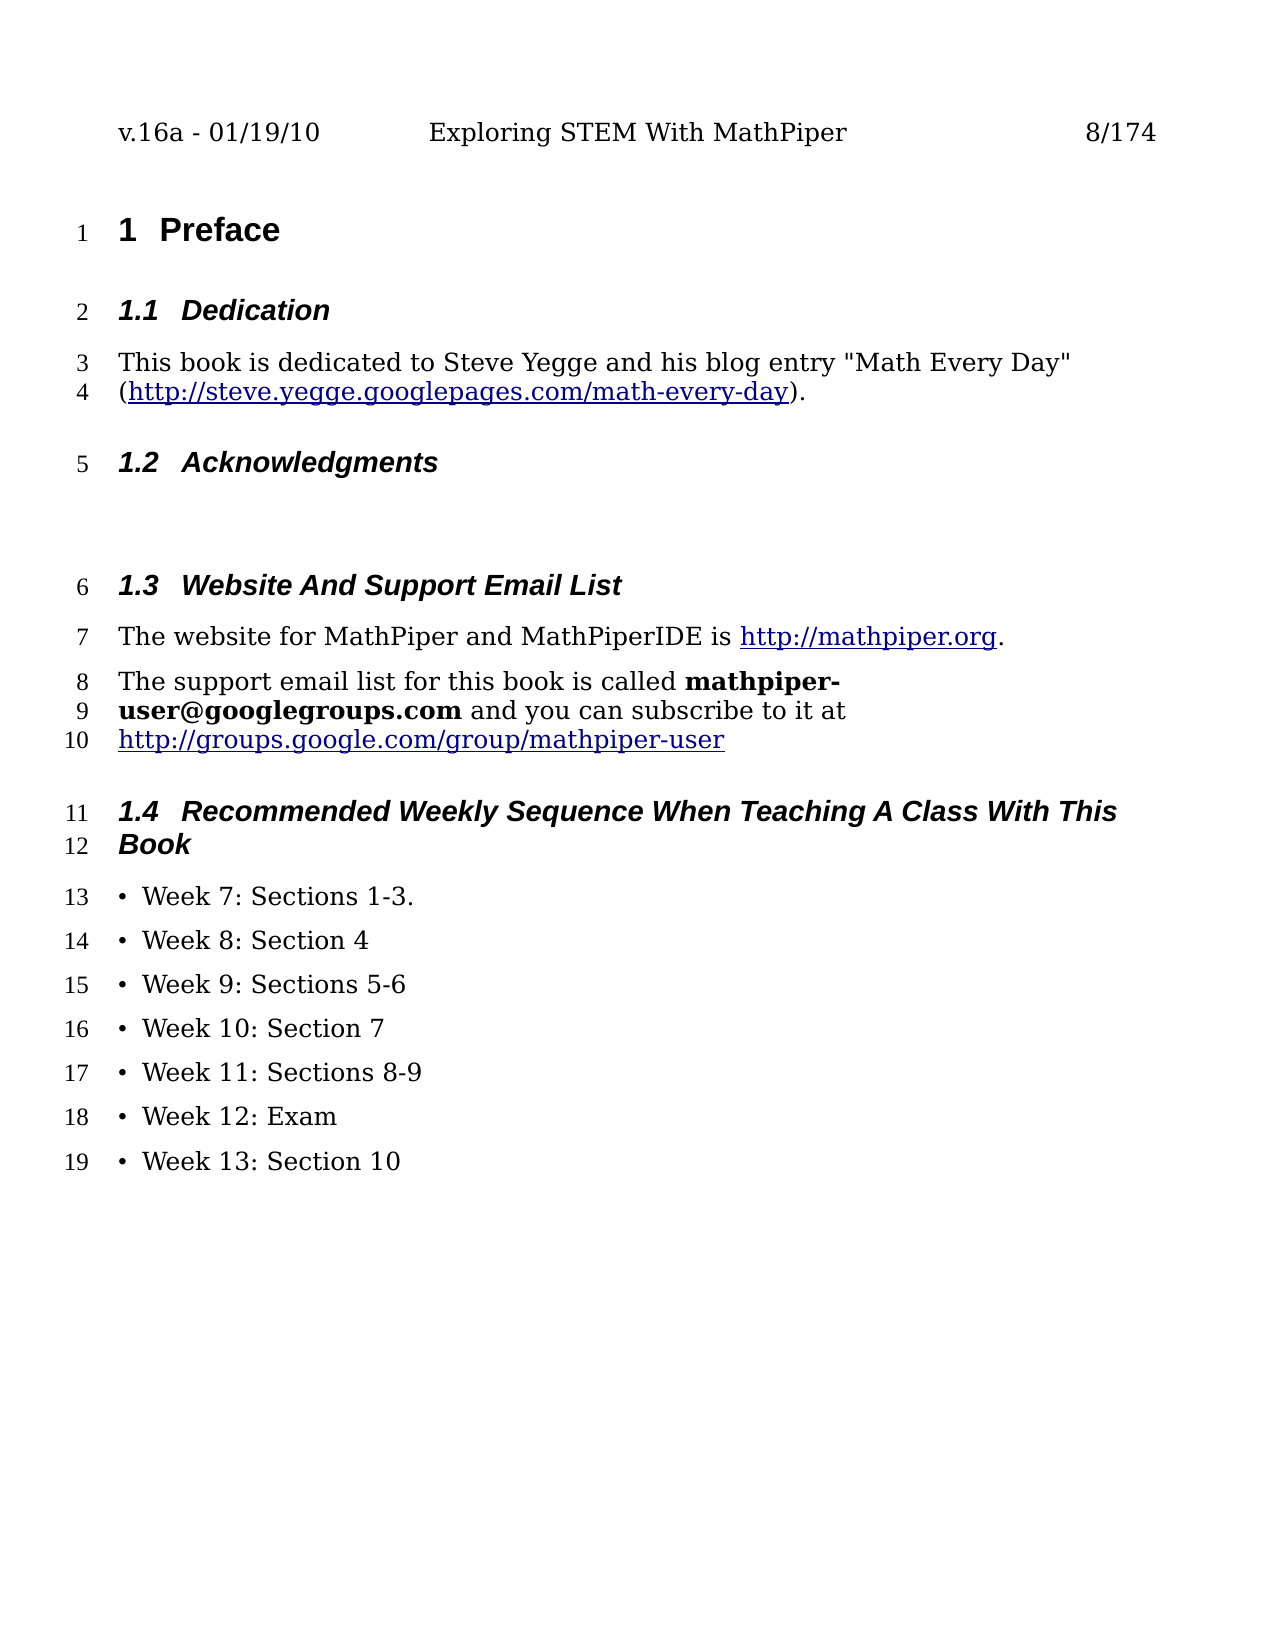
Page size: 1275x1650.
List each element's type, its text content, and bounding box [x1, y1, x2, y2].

list Week 9: Sections 5-6 [118, 970, 1157, 999]
subtitle Recommended Weekly Sequence When Teaching A Class With This Book [118, 794, 1157, 861]
subtitle Acknowledgments [118, 445, 1157, 479]
subtitle Website And Support Email List [118, 568, 1157, 602]
text The website for MathPiper and MathPiperIDE is http://mathpiper.org. [118, 622, 1157, 652]
text This book is dedicated to Steve Yegge and his blog entry "Math Every Day" (http://steve.yegge.googlepages.com/math-every-day). [118, 348, 1157, 406]
list Week 12: Exam [118, 1102, 1157, 1132]
list Week 7: Sections 1-3. [118, 882, 1157, 911]
list Week 13: Section 10 [118, 1147, 1157, 1176]
list Week 11: Sections 8-9 [118, 1058, 1157, 1087]
list Week 10: Section 7 [118, 1014, 1157, 1043]
subtitle Preface [118, 210, 1157, 248]
list Week 8: Section 4 [118, 926, 1157, 955]
text The support email list for this book is called mathpiper-user@googlegroups.com and you can subscribe to it at http://groups.google.com/group/mathpiper-user [118, 667, 1157, 754]
subtitle Dedication [118, 293, 1157, 327]
